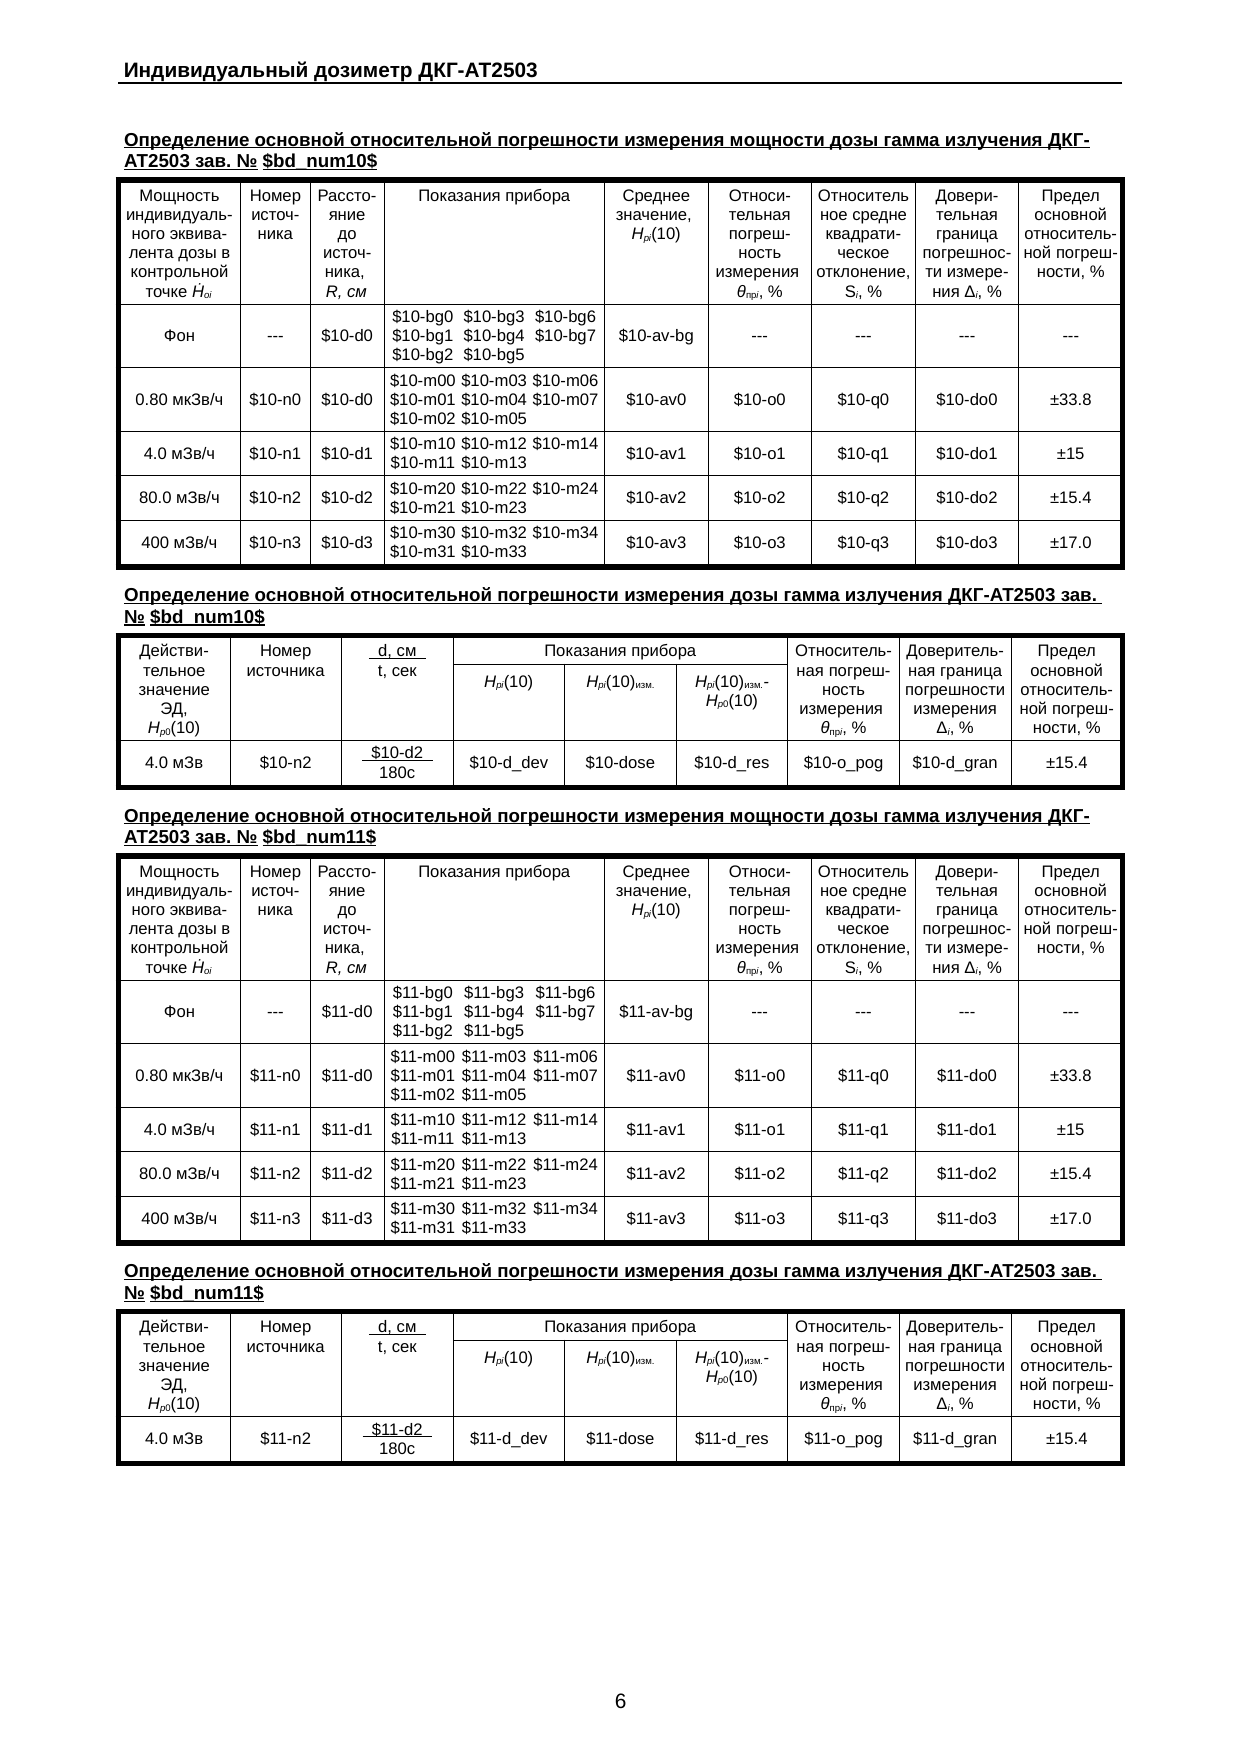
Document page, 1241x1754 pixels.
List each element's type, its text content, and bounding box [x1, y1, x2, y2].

table_cell --- [916, 981, 1018, 1043]
table_cell Номер источника [231, 1314, 341, 1416]
table_cell Довери-тельная граница погрешнос-ти измере-ния Δi, % [916, 183, 1018, 303]
table_cell 0.80 мкЗв/ч [121, 368, 240, 431]
table_cell Довери-тельная граница погрешнос-ти измере-ния Δi, % [916, 859, 1018, 979]
table_header Определение основной относительной погрешности измерения мощности дозы гамма излучения ДКГ-АТ2503 зав. № $bd_num10$ [118, 114, 1122, 177]
table_cell Мощность индивидуаль-ного эквива-лента дозы в контрольной точке Ḣoi [121, 183, 240, 303]
table_cell $11-d_dev [454, 1417, 564, 1461]
table_cell $10-av2 [605, 476, 708, 520]
table_cell ±15.4 [1012, 741, 1120, 784]
table_cell $10-d_dev [454, 741, 564, 784]
table_cell $11-n2 [241, 1152, 310, 1196]
table_cell Действи-тельное значение ЭД, Hp0(10) [121, 638, 230, 740]
table_cell d, см t, сек [342, 638, 453, 740]
table_cell $10-n2 [231, 741, 341, 784]
table_cell 4.0 мЗв [121, 1417, 230, 1461]
table_cell $11-n0 [241, 1044, 310, 1107]
table_cell Hpi(10) [454, 1341, 564, 1416]
table_cell ±15 [1019, 1108, 1120, 1151]
table_cell $11-do1 [916, 1108, 1018, 1151]
table_cell $10-d1 [311, 432, 384, 475]
table_cell $10-av1 [605, 432, 708, 475]
table_cell Показания прибора [385, 859, 604, 979]
table_cell Рассто-яние до источ-ника, R, см [311, 859, 384, 979]
table_cell Доверитель-ная граница погрешности измерения Δi, % [900, 1314, 1011, 1416]
table_cell $10-d_gran [900, 741, 1011, 784]
table_cell --- [812, 981, 915, 1043]
table_cell $10-n0 [241, 368, 310, 431]
table_cell Номер источ-ника [241, 859, 310, 979]
table_cell 80.0 мЗв/ч [121, 1152, 240, 1196]
table_cell 0.80 мкЗв/ч [121, 1044, 240, 1107]
table_cell $10-do0 [916, 368, 1018, 431]
table_cell Hpi(10)изм.-Hp0(10) [677, 1341, 787, 1416]
table_cell ±17.0 [1019, 521, 1120, 564]
table_cell $10-q1 [812, 432, 915, 475]
table_cell $10-do1 [916, 432, 1018, 475]
table_cell Относительное средне квадрати-ческое отклонение, Si, % [812, 859, 915, 979]
table_cell $10-av0 [605, 368, 708, 431]
table_cell $10-n3 [241, 521, 310, 564]
table_cell ±33.8 [1019, 368, 1120, 431]
table_cell $11-d3 [311, 1197, 384, 1240]
table_cell $11-do0 [916, 1044, 1018, 1107]
table_cell Показания прибора [454, 638, 787, 663]
table_cell ±17.0 [1019, 1197, 1120, 1240]
table_header Определение основной относительной погрешности измерения дозы гамма излучения ДКГ-АТ2503 зав. № $bd_num10$ [118, 570, 1122, 633]
table_cell $11-o3 [709, 1197, 811, 1240]
table_cell Относительное средне квадрати-ческое отклонение, Si, % [812, 183, 915, 303]
table_cell --- [241, 305, 310, 367]
table_cell $11-q0 [812, 1044, 915, 1107]
table_cell $11-n2 [231, 1417, 341, 1461]
table_cell Относитель-ная погреш-ность измерения θпрi, % [788, 638, 899, 740]
table_cell $11-m30 $11-m31 $11-m32 $11-m33 $11-m34 [385, 1197, 604, 1240]
table_cell Hpi(10)изм. [565, 1341, 676, 1416]
table_cell $10-d0 [311, 305, 384, 367]
table_cell $10-q0 [812, 368, 915, 431]
table_cell Предел основной относитель-ной погреш-ности, % [1019, 859, 1120, 979]
table_cell $11-do3 [916, 1197, 1018, 1240]
table_cell $10-m20 $10-m21 $10-m22 $10-m23 $10-m24 [385, 476, 604, 520]
table_cell $10-do2 [916, 476, 1018, 520]
table_cell $11-d1 [311, 1108, 384, 1151]
table_cell $10-o1 [709, 432, 811, 475]
table_cell $11-av2 [605, 1152, 708, 1196]
table_cell $11-d_gran [900, 1417, 1011, 1461]
table_cell $10-av3 [605, 521, 708, 564]
table_cell $11-av-bg [605, 981, 708, 1043]
table_cell Показания прибора [454, 1314, 787, 1339]
table_header Определение основной относительной погрешности измерения мощности дозы гамма излучения ДКГ-АТ2503 зав. № $bd_num11$ [118, 790, 1122, 853]
table_cell $11-q1 [812, 1108, 915, 1151]
table_cell ±15 [1019, 432, 1120, 475]
table_cell $10-q3 [812, 521, 915, 564]
table_cell $10-m10 $10-m11 $10-m12 $10-m13 $10-m14 [385, 432, 604, 475]
table_cell --- [812, 305, 915, 367]
table_cell Предел основной относитель-ной погреш-ности, % [1019, 183, 1120, 303]
table_cell Относитель-ная погреш-ность измерения θпрi, % [788, 1314, 899, 1416]
table_cell $10-m00 $10-m01 $10-m02 $10-m03 $10-m04 $10-m05 $10-m06 $10-m07 [385, 368, 604, 431]
table_cell Показания прибора [385, 183, 604, 303]
table_cell Hpi(10)изм.-Hp0(10) [677, 665, 787, 740]
table_cell 80.0 мЗв/ч [121, 476, 240, 520]
table_cell 4.0 мЗв [121, 741, 230, 784]
table_cell $11-q3 [812, 1197, 915, 1240]
table_cell Фон [121, 981, 240, 1043]
table_cell $11-d2 [311, 1152, 384, 1196]
table_cell --- [916, 305, 1018, 367]
table_cell $11-do2 [916, 1152, 1018, 1196]
table_cell $10-m30 $10-m31 $10-m32 $10-m33 $10-m34 [385, 521, 604, 564]
table_cell $10-d0 [311, 368, 384, 431]
table_cell 4.0 мЗв/ч [121, 1108, 240, 1151]
table_cell Номер источника [231, 638, 341, 740]
table_cell $11-d0 [311, 981, 384, 1043]
table_cell $10-o2 [709, 476, 811, 520]
table_cell $11-q2 [812, 1152, 915, 1196]
table_cell $11-o_pog [788, 1417, 899, 1461]
table_cell $11-n1 [241, 1108, 310, 1151]
table_cell Предел основной относитель-ной погреш-ности, % [1012, 1314, 1120, 1416]
table_cell $10-o0 [709, 368, 811, 431]
table_cell ±15.4 [1019, 1152, 1120, 1196]
table_cell $10-d_res [677, 741, 787, 784]
table_cell $11-bg0 $11-bg1 $11-bg2 $11-bg3 $11-bg4 $11-bg5 $11-bg6 $11-bg7 [385, 981, 604, 1043]
table_cell $10-q2 [812, 476, 915, 520]
table_cell ±15.4 [1019, 476, 1120, 520]
table_cell $11-d0 [311, 1044, 384, 1107]
table_header Определение основной относительной погрешности измерения дозы гамма излучения ДКГ-АТ2503 зав. № $bd_num11$ [118, 1246, 1122, 1309]
table_cell $11-dose [565, 1417, 676, 1461]
table_cell Мощность индивидуаль-ного эквива-лента дозы в контрольной точке Ḣoi [121, 859, 240, 979]
table_cell $11-m00 $11-m01 $11-m02 $11-m03 $11-m04 $11-m05 $11-m06 $11-m07 [385, 1044, 604, 1107]
table_cell Hpi(10)изм. [565, 665, 676, 740]
table_cell 400 мЗв/ч [121, 521, 240, 564]
table_cell $11-av0 [605, 1044, 708, 1107]
table_cell $10-bg0 $10-bg1 $10-bg2 $10-bg3 $10-bg4 $10-bg5 $10-bg6 $10-bg7 [385, 305, 604, 367]
table_cell $10-dose [565, 741, 676, 784]
table_cell $11-d_res [677, 1417, 787, 1461]
table_cell Рассто-яние до источ-ника, R, см [311, 183, 384, 303]
table_cell $10-d3 [311, 521, 384, 564]
table_cell Относи-тельная погреш-ность измерения θпрi, % [709, 859, 811, 979]
table_cell Среднее значение, Hpi(10) [605, 183, 708, 303]
table_cell $11-m10 $11-m11 $11-m12 $11-m13 $11-m14 [385, 1108, 604, 1151]
table_cell Номер источ-ника [241, 183, 310, 303]
table_cell Предел основной относитель-ной погреш-ности, % [1012, 638, 1120, 740]
table_cell $10-n2 [241, 476, 310, 520]
table_cell $11-av3 [605, 1197, 708, 1240]
table_cell $10-o_pog [788, 741, 899, 784]
table_cell $10-n1 [241, 432, 310, 475]
table_cell 400 мЗв/ч [121, 1197, 240, 1240]
table_cell 4.0 мЗв/ч [121, 432, 240, 475]
table_cell $11-m20 $11-m21 $11-m22 $11-m23 $11-m24 [385, 1152, 604, 1196]
table_cell $11-av1 [605, 1108, 708, 1151]
table_cell Фон [121, 305, 240, 367]
table_cell Доверитель-ная граница погрешности измерения Δi, % [900, 638, 1011, 740]
table_cell $11-o1 [709, 1108, 811, 1151]
table_cell ±15.4 [1012, 1417, 1120, 1461]
table_cell $10-o3 [709, 521, 811, 564]
table_cell $11-d2 180c [342, 1417, 453, 1461]
table_cell --- [1019, 981, 1120, 1043]
table_cell Действи-тельное значение ЭД, Hp0(10) [121, 1314, 230, 1416]
table_cell Hpi(10) [454, 665, 564, 740]
table_cell $10-av-bg [605, 305, 708, 367]
table_cell ±33.8 [1019, 1044, 1120, 1107]
table_cell --- [709, 981, 811, 1043]
table_cell $10-d2 180c [342, 741, 453, 784]
table_cell d, см t, сек [342, 1314, 453, 1416]
table_cell $10-do3 [916, 521, 1018, 564]
table_cell Среднее значение, Hpi(10) [605, 859, 708, 979]
table_cell --- [241, 981, 310, 1043]
table_cell Относи-тельная погреш-ность измерения θпрi, % [709, 183, 811, 303]
table_cell $11-n3 [241, 1197, 310, 1240]
table_cell $11-o0 [709, 1044, 811, 1107]
table_cell $10-d2 [311, 476, 384, 520]
table_cell --- [1019, 305, 1120, 367]
table_cell --- [709, 305, 811, 367]
table_cell $11-o2 [709, 1152, 811, 1196]
